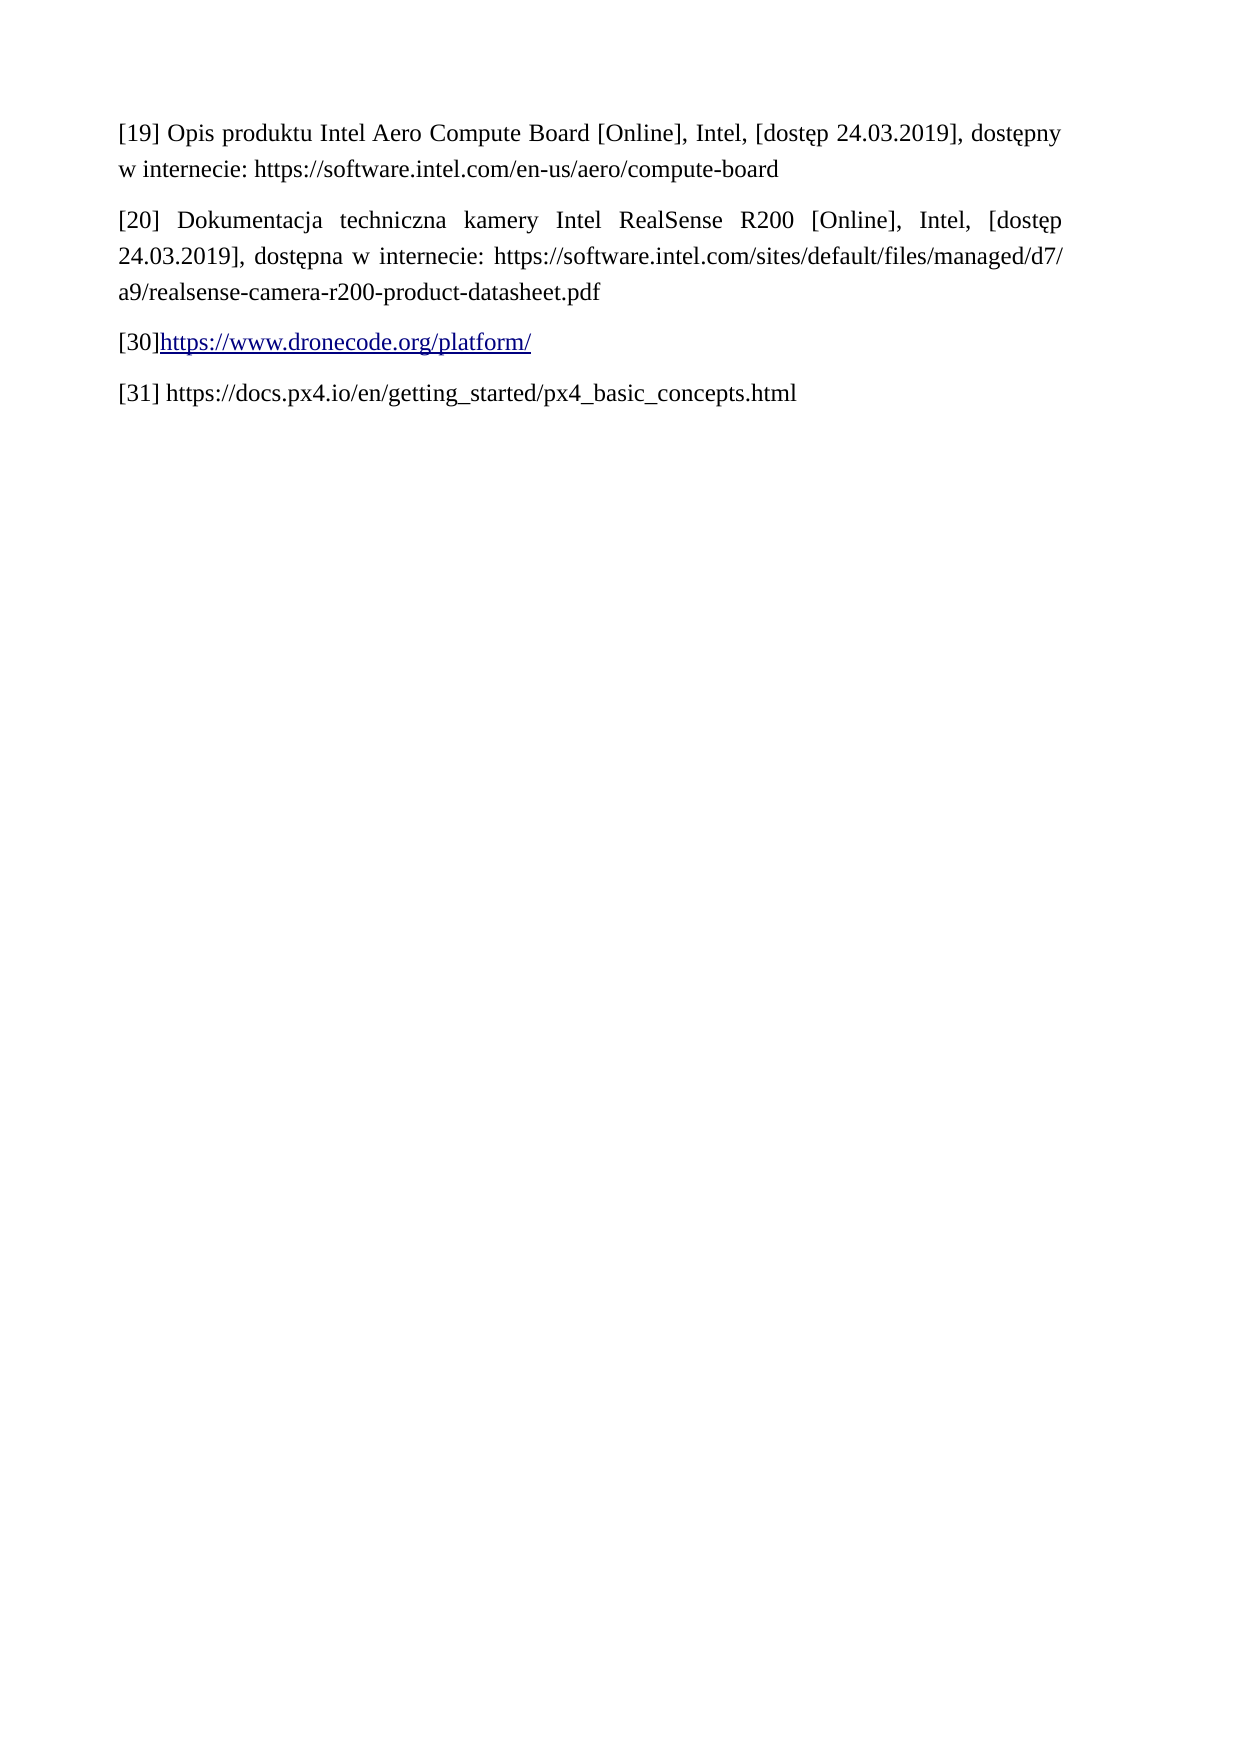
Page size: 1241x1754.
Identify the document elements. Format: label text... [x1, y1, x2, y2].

text [19] Opis produktu Intel Aero Compute Board [Online], Intel, [dostęp 24.03.2019], dostępny w internecie: https://software.intel.com/en-us/aero/compute-board [118, 118, 1063, 183]
text [31] https://docs.px4.io/en/getting_started/px4_basic_concepts.html [118, 378, 1063, 407]
text [20] Dokumentacja techniczna kamery Intel RealSense R200 [Online], Intel, [dostęp 24.03.2019], dostępna w internecie: https://software.intel.com/sites/default/files/managed/d7/ a9/realsense-camera-r200-product-datasheet.pdf [118, 205, 1063, 305]
text [30]https://www.dronecode.org/platform/ [118, 327, 1063, 356]
